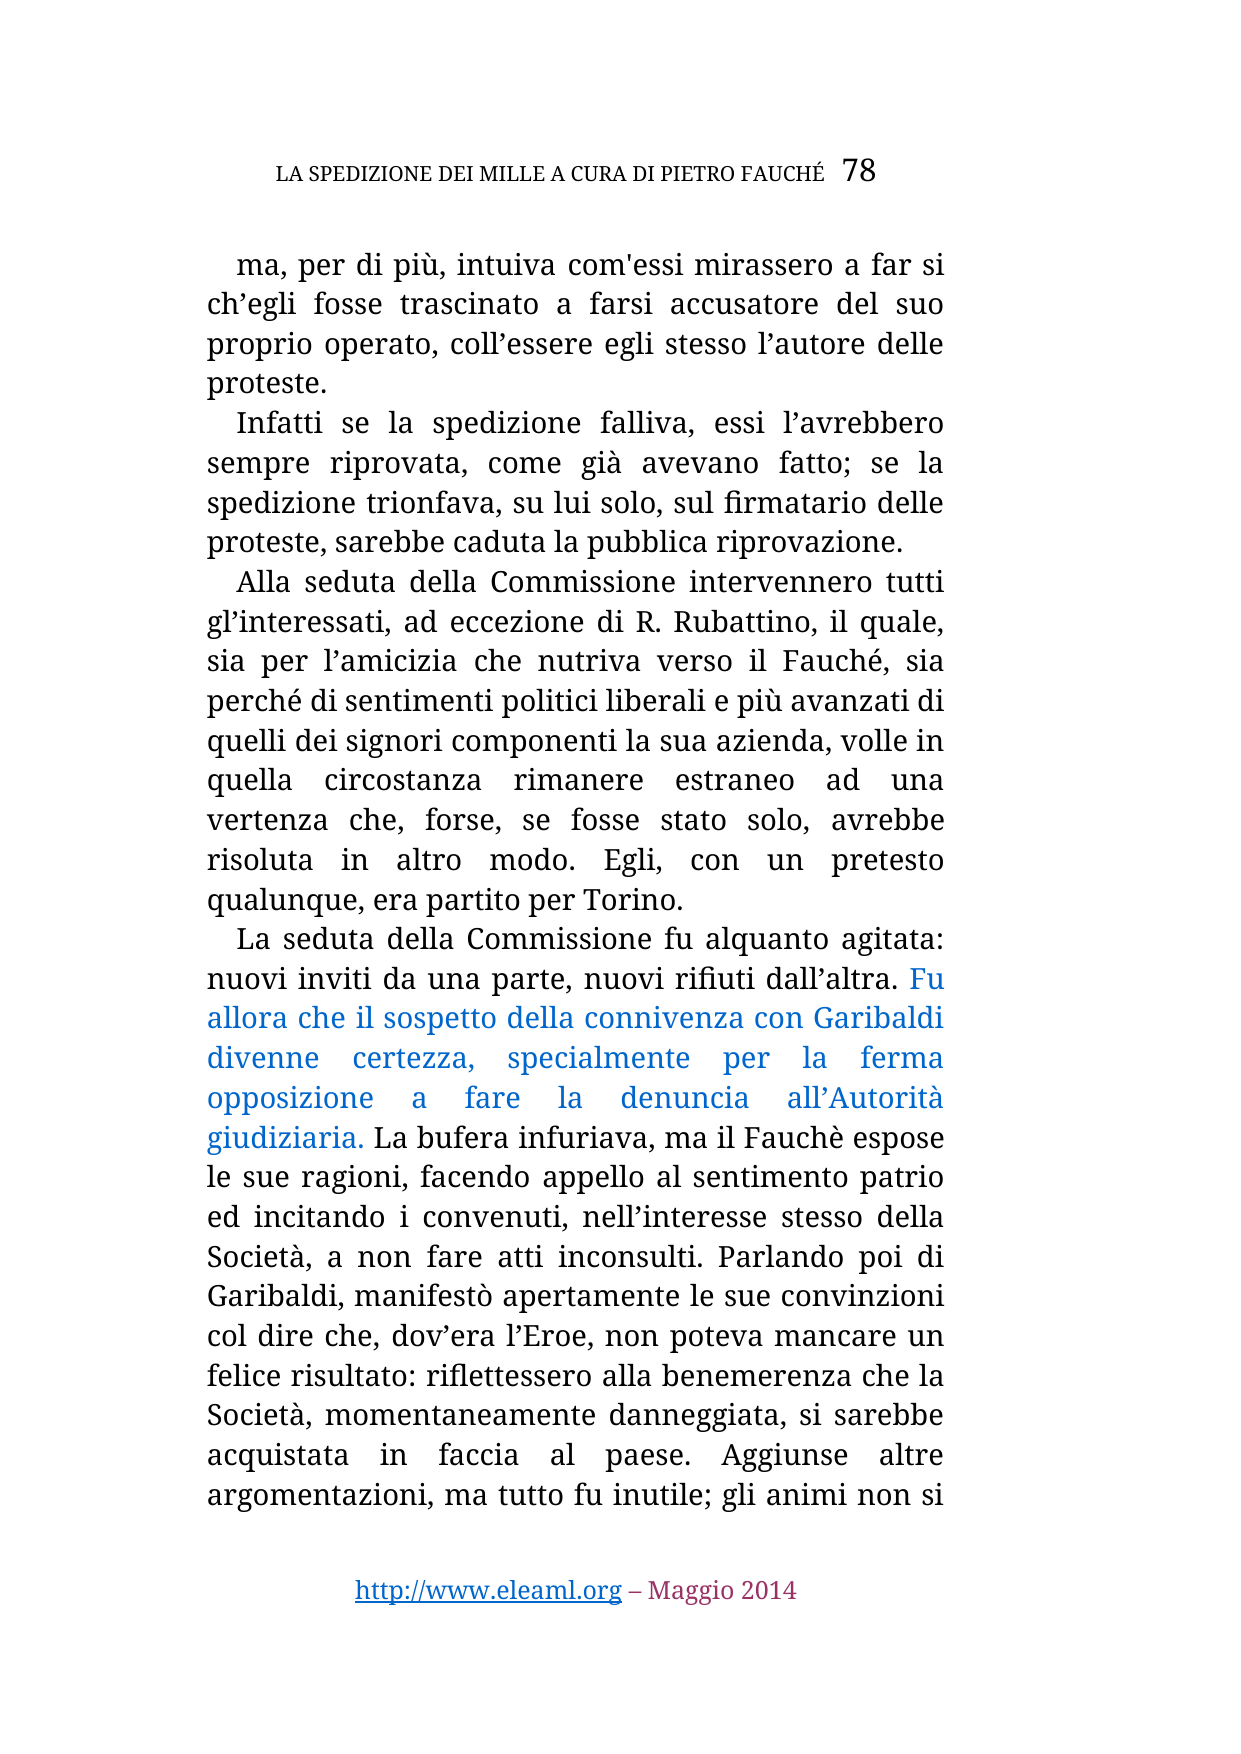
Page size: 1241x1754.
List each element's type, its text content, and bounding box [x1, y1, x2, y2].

text Infatti se la spedizione falliva, essi l’avrebbero sempre riprovata, come già avevano fatto; se la spedizione trionfava, su lui solo, sul firmatario delle proteste, sarebbe caduta la pubblica riprovazione. [207, 402, 945, 561]
text La seduta della Commissione fu alquanto agitata: nuovi inviti da una parte, nuovi rifiuti dall’altra. Fu allora che il sospetto della connivenza con Garibaldi divenne certezza, specialmente per la ferma opposizione a fare la denuncia all’Autorità giudiziaria. La bufera infuriava, ma il Fauchè espose le sue ragioni, facendo appello al sentimento patrio ed incitando i convenuti, nell’interesse stesso della Società, a non fare atti inconsulti. Parlando poi di Garibaldi, manifestò apertamente le sue convinzioni col dire che, dov’era l’Eroe, non poteva mancare un felice risultato: riflettessero alla benemerenza che la Società, momentaneamente danneggiata, si sarebbe acquistata in faccia al paese. Aggiunse altre argomentazioni, ma tutto fu inutile; gli animi non si [207, 918, 945, 1514]
text Alla seduta della Commissione intervennero tutti gl’interessati, ad eccezione di R. Rubattino, il quale, sia per l’amicizia che nutriva verso il Fauché, sia perché di sentimenti politici liberali e più avanzati di quelli dei signori componenti la sua azienda, volle in quella circostanza rimanere estraneo ad una vertenza che, forse, se fosse stato solo, avrebbe risoluta in altro modo. Egli, con un pretesto qualunque, era partito per Torino. [207, 561, 945, 918]
text ma, per di più, intuiva com'essi mirassero a far si ch’egli fosse trascinato a farsi accusatore del suo proprio operato, coll’essere egli stesso l’autore delle proteste. [207, 244, 945, 402]
